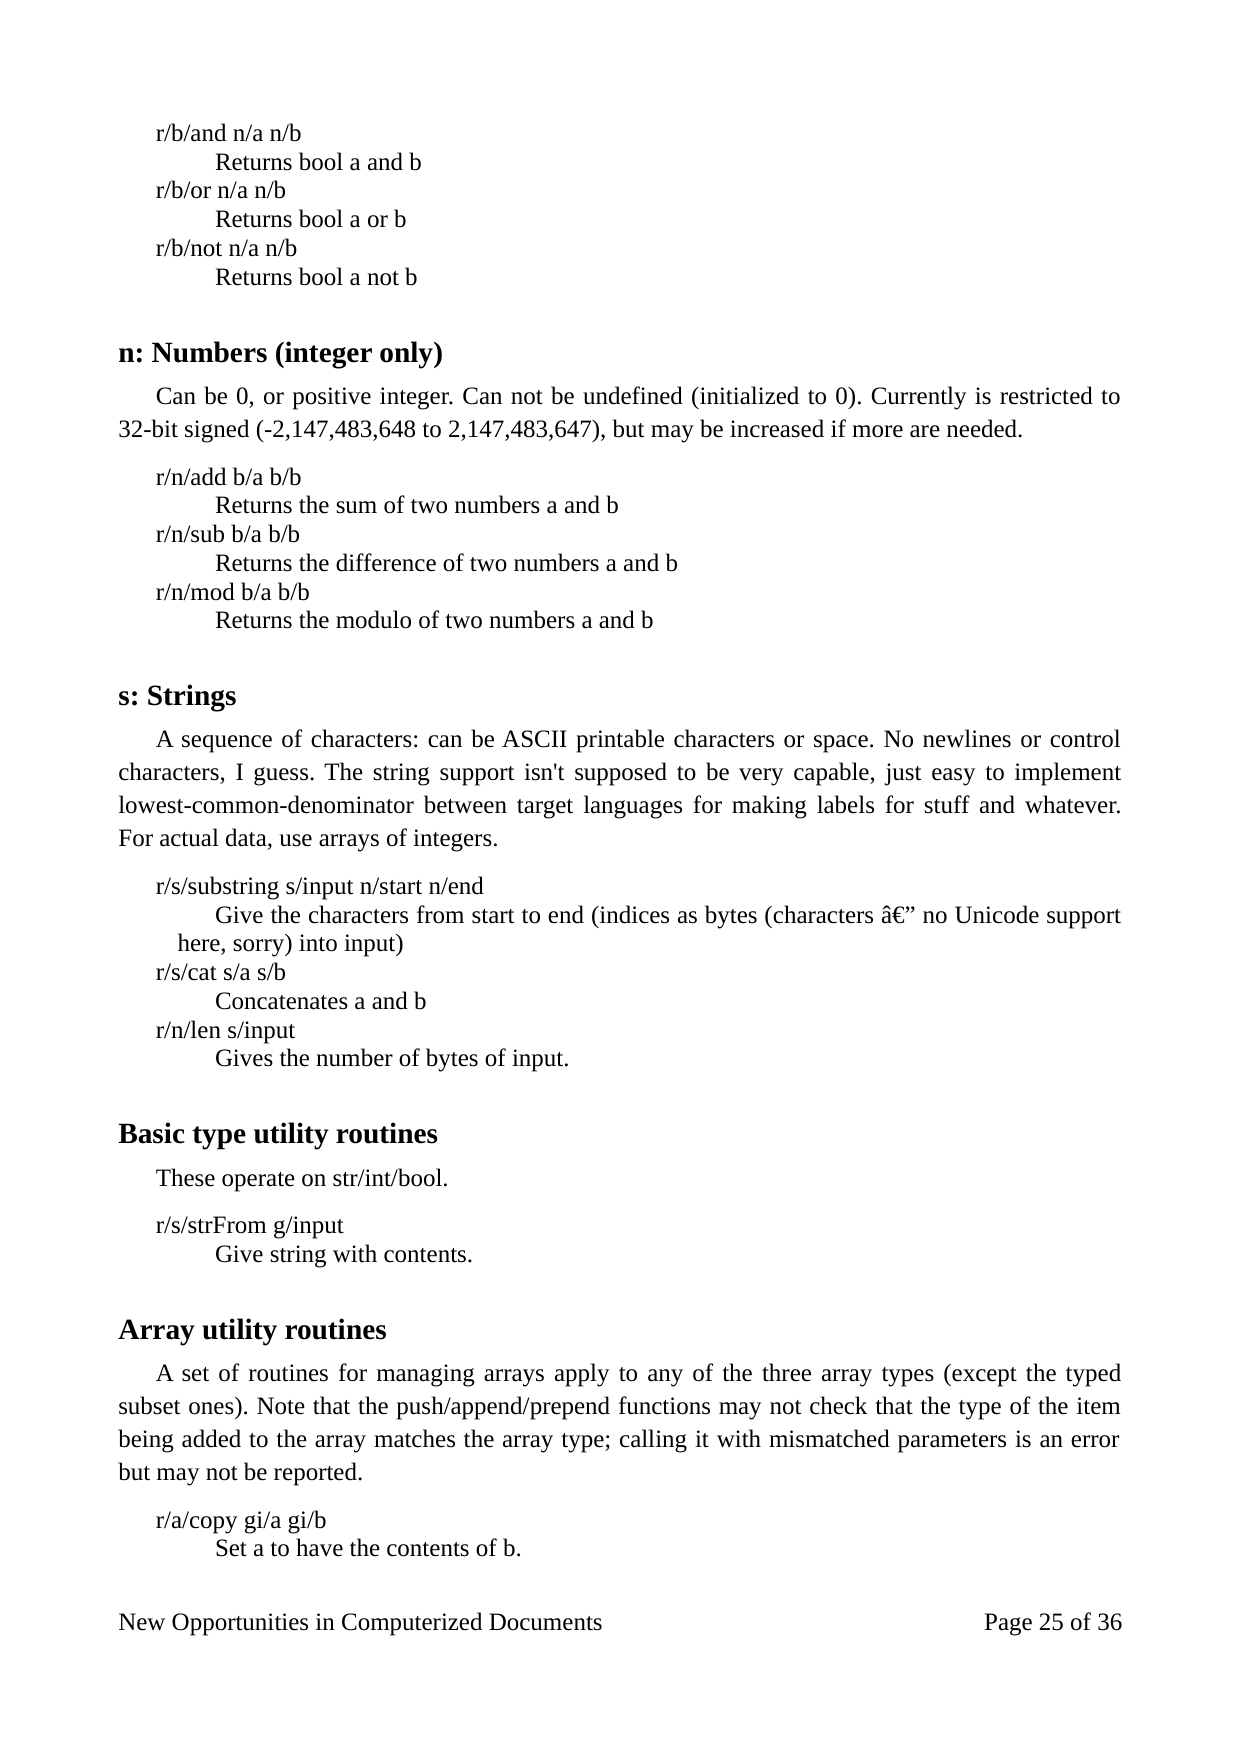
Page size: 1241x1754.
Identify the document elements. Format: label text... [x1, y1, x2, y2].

list Give string with contents. [177, 1239, 1122, 1268]
subtitle r/a/copy gi/a gi/b [118, 1505, 1122, 1533]
subtitle r/b/not n/a n/b [118, 233, 1122, 262]
list Returns bool a not b [177, 262, 1122, 291]
list Set a to have the contents of b. [177, 1533, 1122, 1562]
list Returns the modulo of two numbers a and b [177, 605, 1122, 634]
text A set of routines for managing arrays apply to any of the three array types (except the typed subset ones). Note that the push/append/prepend functions may not check that the type of the item being added to the array matches the array type; calling it with mismatched parameters is an error but may not be reported. [118, 1358, 1122, 1486]
subtitle Basic type utility routines [118, 1116, 1122, 1150]
text Can be 0, or positive integer. Can not be undefined (initialized to 0). Currently is restricted to 32-bit signed (-2,147,483,648 to 2,147,483,647), but may be increased if more are needed. [118, 381, 1122, 443]
subtitle r/n/add b/a b/b [118, 462, 1122, 490]
subtitle r/s/substring s/input n/start n/end [118, 871, 1122, 900]
subtitle r/n/mod b/a b/b [118, 577, 1122, 605]
subtitle Array utility routines [118, 1312, 1122, 1346]
subtitle r/s/cat s/a s/b [118, 957, 1122, 986]
subtitle r/b/and n/a n/b [118, 118, 1122, 147]
subtitle r/n/sub b/a b/b [118, 519, 1122, 548]
list Returns bool a and b [177, 147, 1122, 176]
subtitle n: Numbers (integer only) [118, 335, 1122, 368]
list Returns the sum of two numbers a and b [177, 490, 1122, 519]
subtitle r/b/or n/a n/b [118, 176, 1122, 204]
list Returns the difference of two numbers a and b [177, 548, 1122, 577]
text These operate on str/int/bool. [118, 1163, 1122, 1191]
subtitle s: Strings [118, 678, 1122, 712]
list Give the characters from start to end (indices as bytes (characters â€” no Unicode support here, sorry) into input) [177, 900, 1122, 957]
list Returns bool a or b [177, 204, 1122, 233]
text A sequence of characters: can be ASCII printable characters or space. No newlines or control characters, I guess. The string support isn't supposed to be very capable, just easy to implement lowest-common-denominator between target languages for making labels for stuff and whatever. For actual data, use arrays of integers. [118, 724, 1122, 852]
subtitle r/s/strFrom g/input [118, 1210, 1122, 1239]
list Gives the number of bytes of input. [177, 1043, 1122, 1072]
list Concatenates a and b [177, 986, 1122, 1015]
subtitle r/n/len s/input [118, 1015, 1122, 1043]
